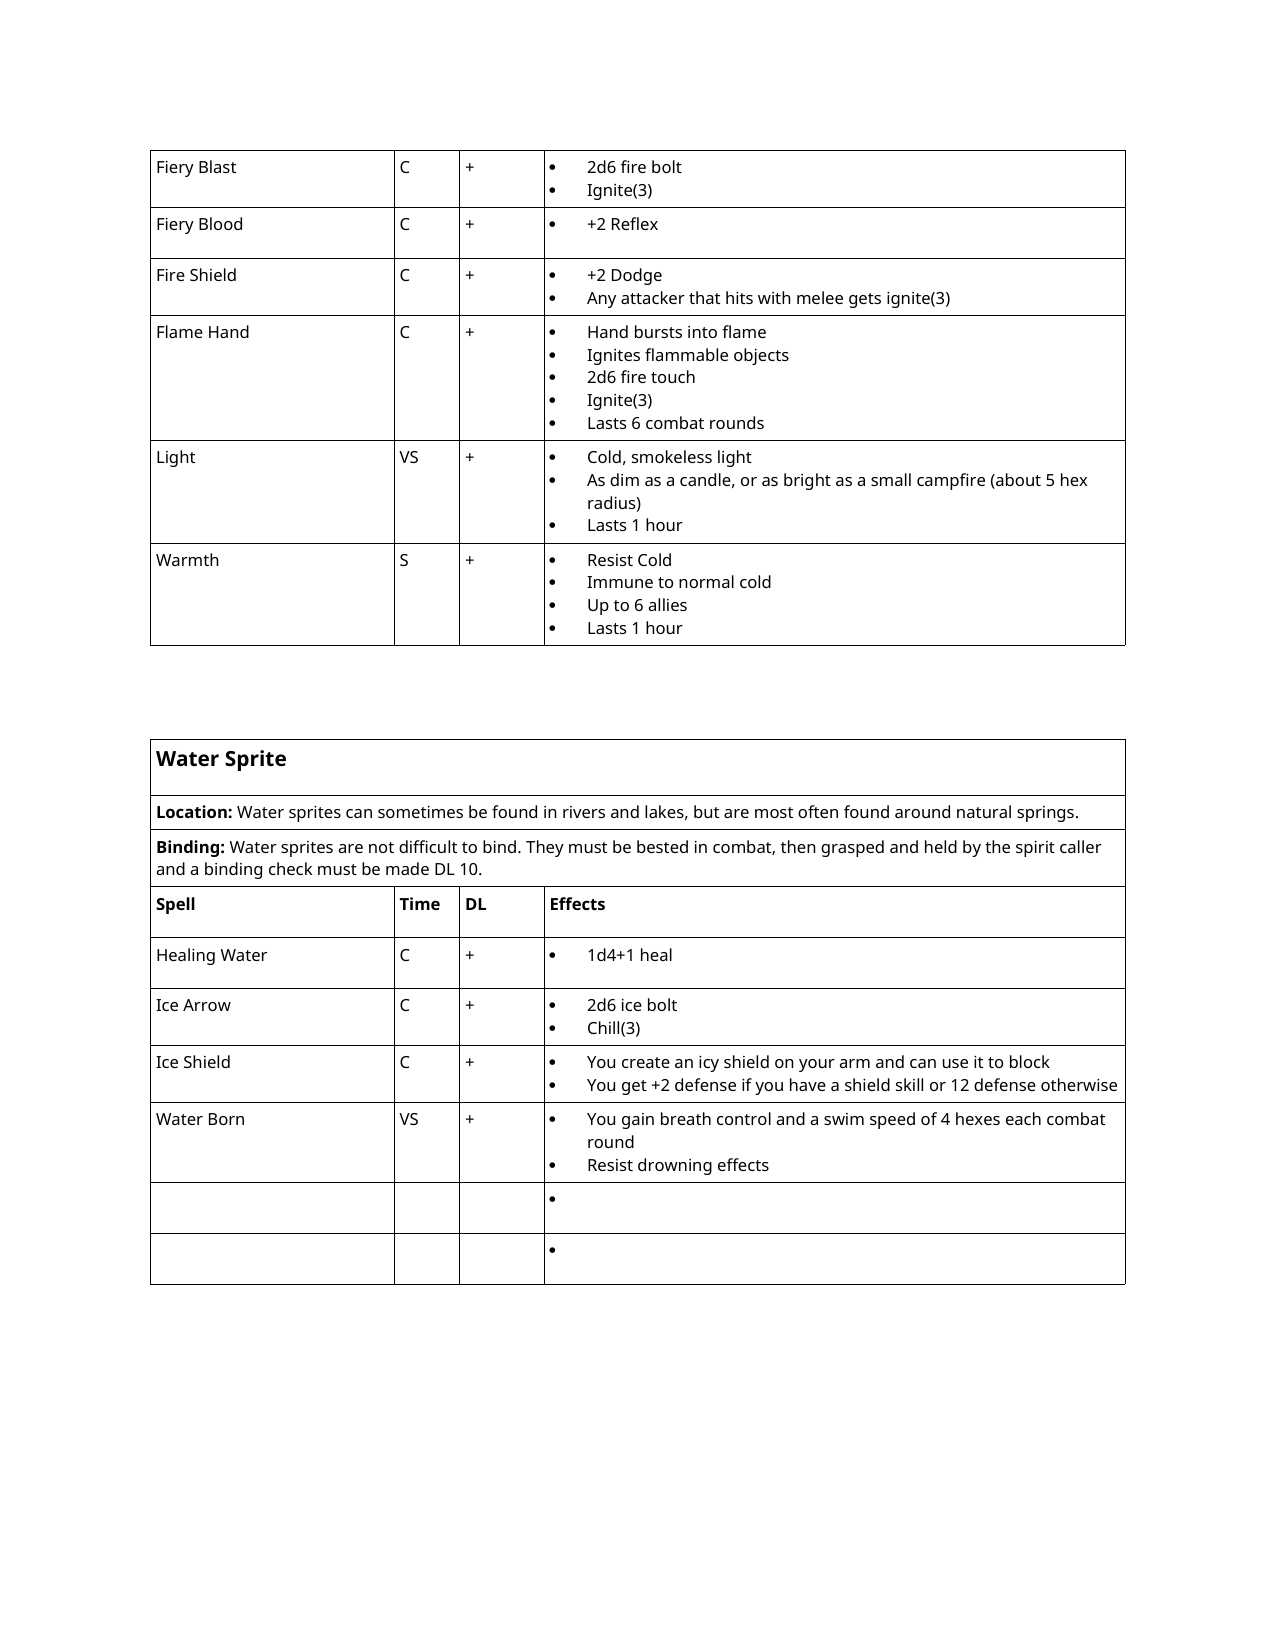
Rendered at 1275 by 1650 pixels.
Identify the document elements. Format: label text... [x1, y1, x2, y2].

table_cell Effects [545, 887, 1125, 937]
table_cell Water Born [151, 1103, 394, 1182]
table_cell C [395, 989, 459, 1045]
table_cell Resist Cold Immune to normal cold Up to 6 allies Lasts 1 hour [545, 544, 1125, 645]
table_cell Light [151, 441, 394, 542]
table_cell VS [395, 1103, 459, 1182]
table_cell C [395, 938, 459, 988]
table_cell C [395, 151, 459, 207]
table_cell 2d6 ice bolt Chill(3) [545, 989, 1125, 1045]
table_cell Ice Arrow [151, 989, 394, 1045]
table_cell +2 Reflex [545, 208, 1125, 258]
table_cell Cold, smokeless light As dim as a candle, or as bright as a small campfire (about 5 hex radius) Lasts 1 hour [545, 441, 1125, 542]
table_cell Location: Water sprites can sometimes be found in rivers and lakes, but are most often found around natural springs. [151, 796, 1125, 829]
table_cell Healing Water [151, 938, 394, 988]
table_cell + [460, 989, 544, 1045]
table_cell VS [395, 441, 459, 542]
table_cell C [395, 316, 459, 440]
table_cell + [460, 441, 544, 542]
table_cell 1d4+1 heal [545, 938, 1125, 988]
table_cell Ice Shield [151, 1046, 394, 1102]
table_cell Fiery Blast [151, 151, 394, 207]
table_cell [545, 1183, 1125, 1233]
table_cell [395, 1234, 459, 1284]
table_cell [395, 1183, 459, 1233]
table_cell [545, 1234, 1125, 1284]
table_cell Time [395, 887, 459, 937]
table_cell + [460, 1046, 544, 1102]
table_cell Fire Shield [151, 259, 394, 315]
table_cell [151, 1234, 394, 1284]
table_cell C [395, 1046, 459, 1102]
table_cell [460, 1183, 544, 1233]
table_cell +2 Dodge Any attacker that hits with melee gets ignite(3) [545, 259, 1125, 315]
table_cell C [395, 208, 459, 258]
table_cell Binding: Water sprites are not difficult to bind. They must be bested in combat, then grasped and held by the spirit caller and a binding check must be made DL 10. [151, 830, 1125, 886]
table_cell 2d6 fire bolt Ignite(3) [545, 151, 1125, 207]
table_cell + [460, 544, 544, 645]
table_cell C [395, 259, 459, 315]
table_cell Flame Hand [151, 316, 394, 440]
table_cell + [460, 151, 544, 207]
table_cell DL [460, 887, 544, 937]
table_cell Warmth [151, 544, 394, 645]
table_cell You gain breath control and a swim speed of 4 hexes each combat round Resist drowning effects [545, 1103, 1125, 1182]
table_cell + [460, 208, 544, 258]
table_cell Hand bursts into flame Ignites flammable objects 2d6 fire touch Ignite(3) Lasts 6 combat rounds [545, 316, 1125, 440]
table_cell [151, 1183, 394, 1233]
table_cell + [460, 938, 544, 988]
table_cell + [460, 316, 544, 440]
table_cell S [395, 544, 459, 645]
table_cell You create an icy shield on your arm and can use it to block You get +2 defense if you have a shield skill or 12 defense otherwise [545, 1046, 1125, 1102]
table_cell Fiery Blood [151, 208, 394, 258]
table_cell Spell [151, 887, 394, 937]
table_cell [460, 1234, 544, 1284]
table_cell + [460, 259, 544, 315]
table_header Water Sprite [151, 740, 1125, 795]
table_cell + [460, 1103, 544, 1182]
